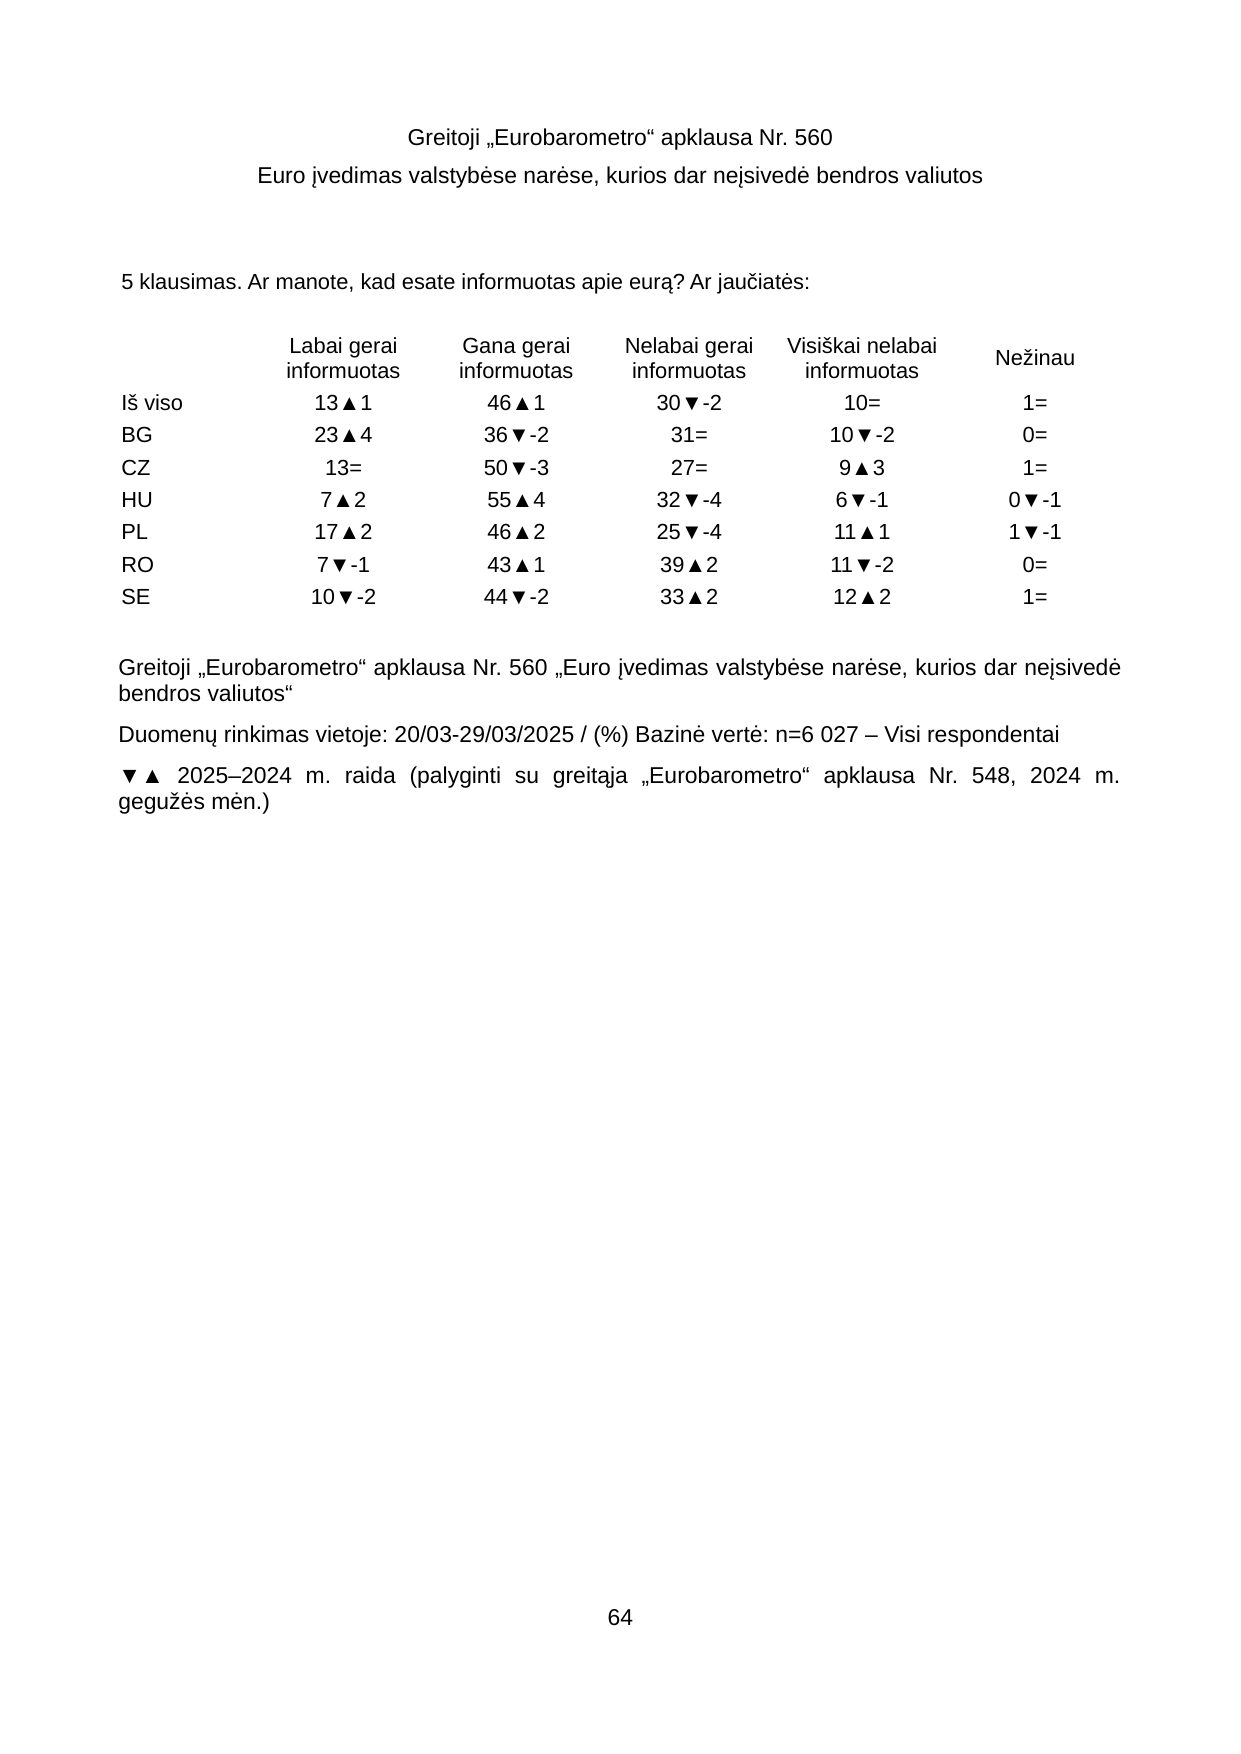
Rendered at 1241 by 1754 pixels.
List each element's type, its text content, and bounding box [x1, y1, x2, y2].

table_header 5 klausimas. Ar manote, kad esate informuotas apie eurą? Ar jaučiatės: [118, 265, 1121, 297]
table_cell RO [118, 548, 257, 580]
table_cell 12▲2 [776, 580, 948, 613]
table_cell 46▲1 [430, 386, 603, 418]
table_cell 7▲2 [257, 483, 430, 516]
table_cell Nežinau [949, 330, 1121, 386]
text Greitoji „Eurobarometro“ apklausa Nr. 560 „Euro įvedimas valstybėse narėse, kurios dar neįsivedė bendros valiutos“ [118, 654, 1122, 706]
table_cell 46▲2 [430, 516, 603, 548]
table_cell 7▼-1 [257, 548, 430, 580]
table_cell Visiškai nelabai informuotas [776, 330, 948, 386]
table_cell 33▲2 [603, 580, 776, 613]
table_cell 11▼-2 [776, 548, 948, 580]
table_cell 0= [949, 548, 1121, 580]
table_cell 25▼-4 [603, 516, 776, 548]
table_cell [430, 298, 603, 330]
table_cell Iš viso [118, 386, 257, 418]
table_cell 30▼-2 [603, 386, 776, 418]
table_cell Labai gerai informuotas [257, 330, 430, 386]
table_cell 50▼-3 [430, 451, 603, 483]
table_cell 10▼-2 [776, 419, 948, 451]
table_cell 23▲4 [257, 419, 430, 451]
table_cell [257, 298, 430, 330]
table_cell [603, 298, 776, 330]
table_cell 13▲1 [257, 386, 430, 418]
table_cell 55▲4 [430, 483, 603, 516]
table_cell BG [118, 419, 257, 451]
table_cell SE [118, 580, 257, 613]
table_cell 43▲1 [430, 548, 603, 580]
table_cell 44▼-2 [430, 580, 603, 613]
table_cell [118, 330, 257, 386]
table_cell 0▼-1 [949, 483, 1121, 516]
table_cell 0= [949, 419, 1121, 451]
table_cell 10▼-2 [257, 580, 430, 613]
text Duomenų rinkimas vietoje: 20/03-29/03/2025 / (%) Bazinė vertė: n=6 027 – Visi respondentai [118, 721, 1122, 747]
table_cell 11▲1 [776, 516, 948, 548]
table_cell 1▼-1 [949, 516, 1121, 548]
table_cell 10= [776, 386, 948, 418]
table_cell [776, 298, 948, 330]
table_cell 17▲2 [257, 516, 430, 548]
table_cell PL [118, 516, 257, 548]
table_cell Nelabai gerai informuotas [603, 330, 776, 386]
table_cell 36▼-2 [430, 419, 603, 451]
table_cell 39▲2 [603, 548, 776, 580]
table_cell 1= [949, 386, 1121, 418]
table_cell 32▼-4 [603, 483, 776, 516]
table_cell CZ [118, 451, 257, 483]
table_cell [949, 298, 1121, 330]
table_cell 13= [257, 451, 430, 483]
table_cell 31= [603, 419, 776, 451]
text ▼▲ 2025–2024 m. raida (palyginti su greitąja „Eurobarometro“ apklausa Nr. 548, 2024 m. gegužės mėn.) [118, 762, 1122, 815]
table_cell Gana gerai informuotas [430, 330, 603, 386]
table_cell HU [118, 483, 257, 516]
table_cell 9▲3 [776, 451, 948, 483]
table_cell 27= [603, 451, 776, 483]
table_cell 6▼-1 [776, 483, 948, 516]
table_cell [118, 298, 257, 330]
table_cell 1= [949, 580, 1121, 613]
table_cell 1= [949, 451, 1121, 483]
